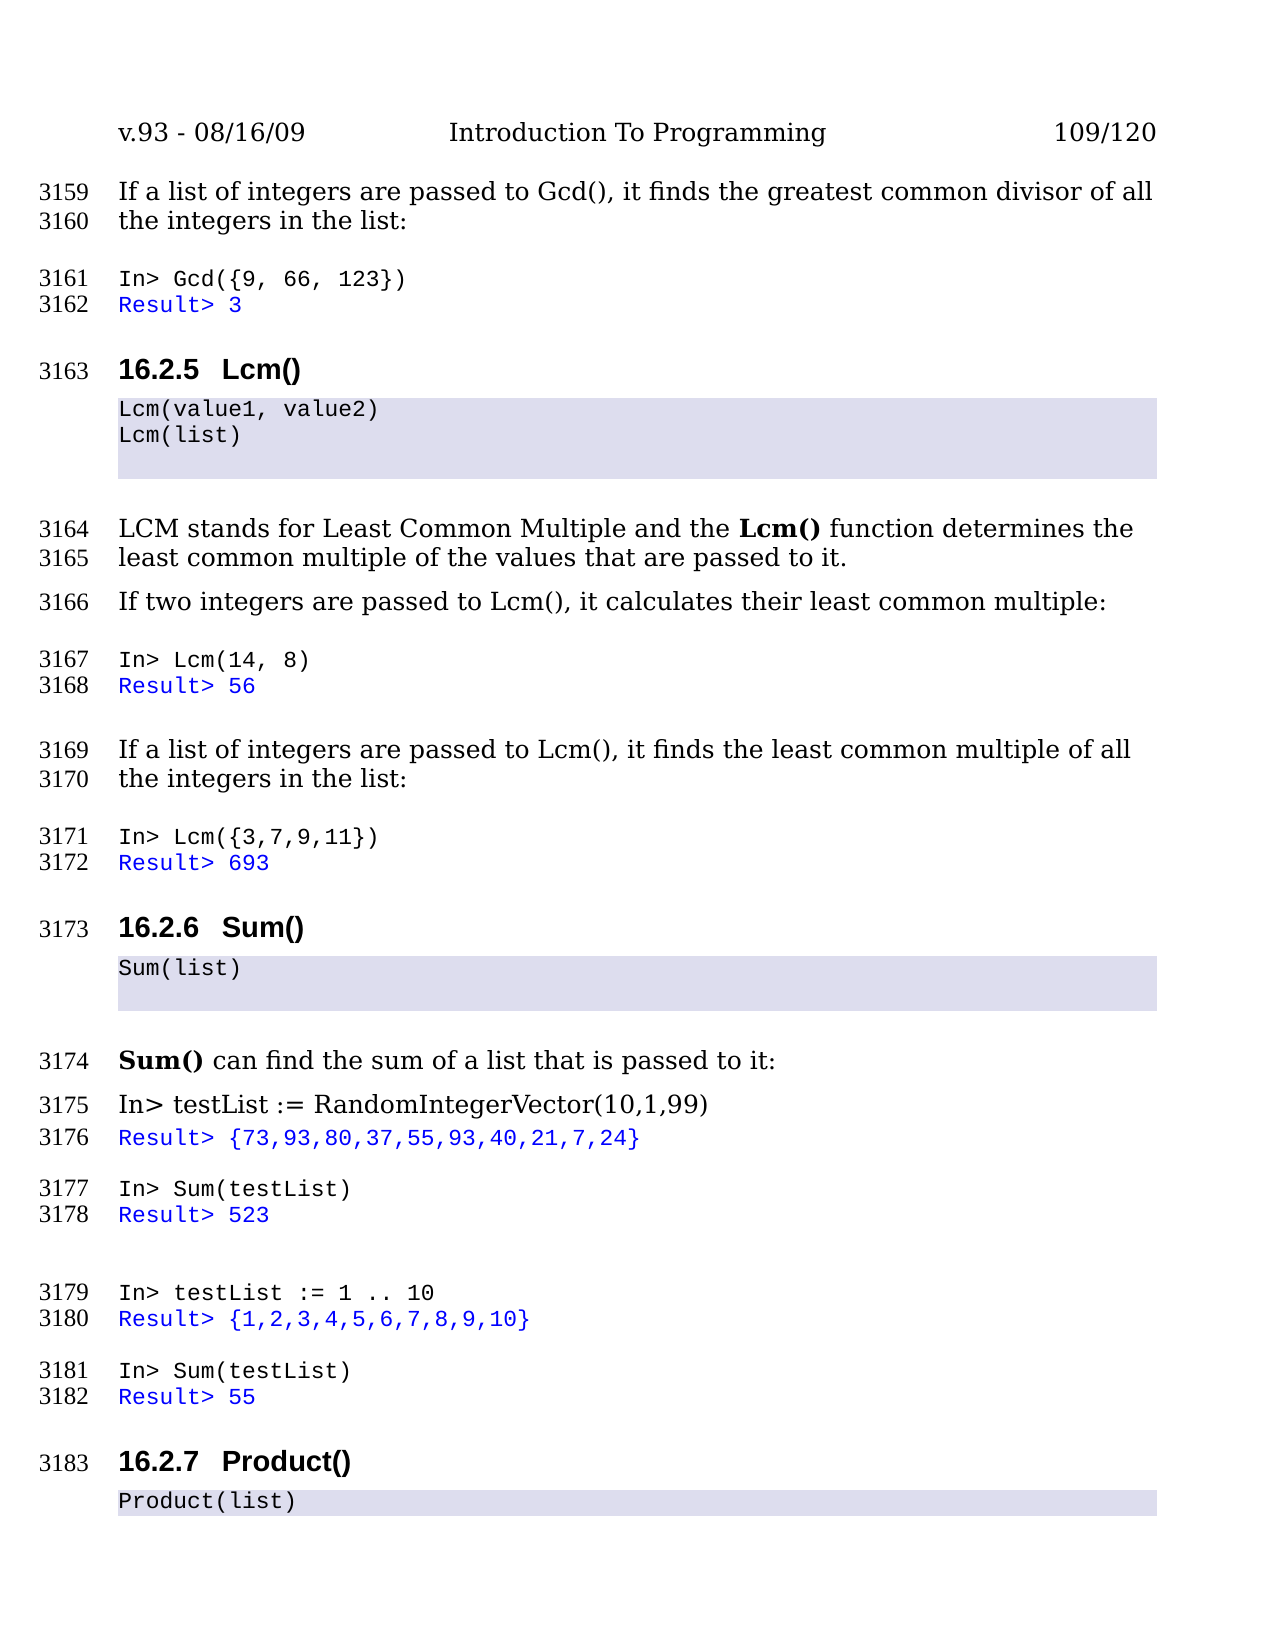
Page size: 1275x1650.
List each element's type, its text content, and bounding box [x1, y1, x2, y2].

text In> Gcd({9, 66, 123}) [118, 267, 1157, 293]
text Result> 523 [118, 1204, 1157, 1229]
text In> testList := 1 .. 10 [118, 1281, 1157, 1307]
text LCM stands for Least Common Multiple and the Lcm() function determines the least common multiple of the values that are passed to it. [118, 514, 1157, 572]
text Result> {1,2,3,4,5,6,7,8,9,10} [118, 1307, 1157, 1333]
text Result> 3 [118, 293, 1157, 319]
text Result> {73,93,80,37,55,93,40,21,7,24} [118, 1126, 1157, 1152]
text If two integers are passed to Lcm(), it calculates their least common multiple: [118, 587, 1157, 616]
subtitle Sum() [118, 910, 1157, 944]
text Result> 56 [118, 674, 1157, 700]
text In> Lcm({3,7,9,11}) [118, 826, 1157, 851]
text Sum() can find the sum of a list that is passed to it: [118, 1046, 1157, 1076]
table_header Sum(list) [118, 956, 1157, 1011]
text If a list of integers are passed to Gcd(), it finds the greatest common divisor of all the integers in the list: [118, 177, 1157, 235]
text Result> 693 [118, 851, 1157, 877]
table_header Lcm(value1, value2) Lcm(list) [118, 398, 1157, 479]
text If a list of integers are passed to Lcm(), it finds the least common multiple of all the integers in the list: [118, 735, 1157, 793]
subtitle Product() [118, 1444, 1157, 1478]
text In> testList := RandomIntegerVector(10,1,99) [118, 1091, 1157, 1120]
text In> Sum(testList) [118, 1359, 1157, 1385]
subtitle Lcm() [118, 352, 1157, 386]
text Result> 55 [118, 1385, 1157, 1411]
table_header Product(list) [118, 1490, 1157, 1516]
text In> Lcm(14, 8) [118, 648, 1157, 674]
text In> Sum(testList) [118, 1178, 1157, 1204]
